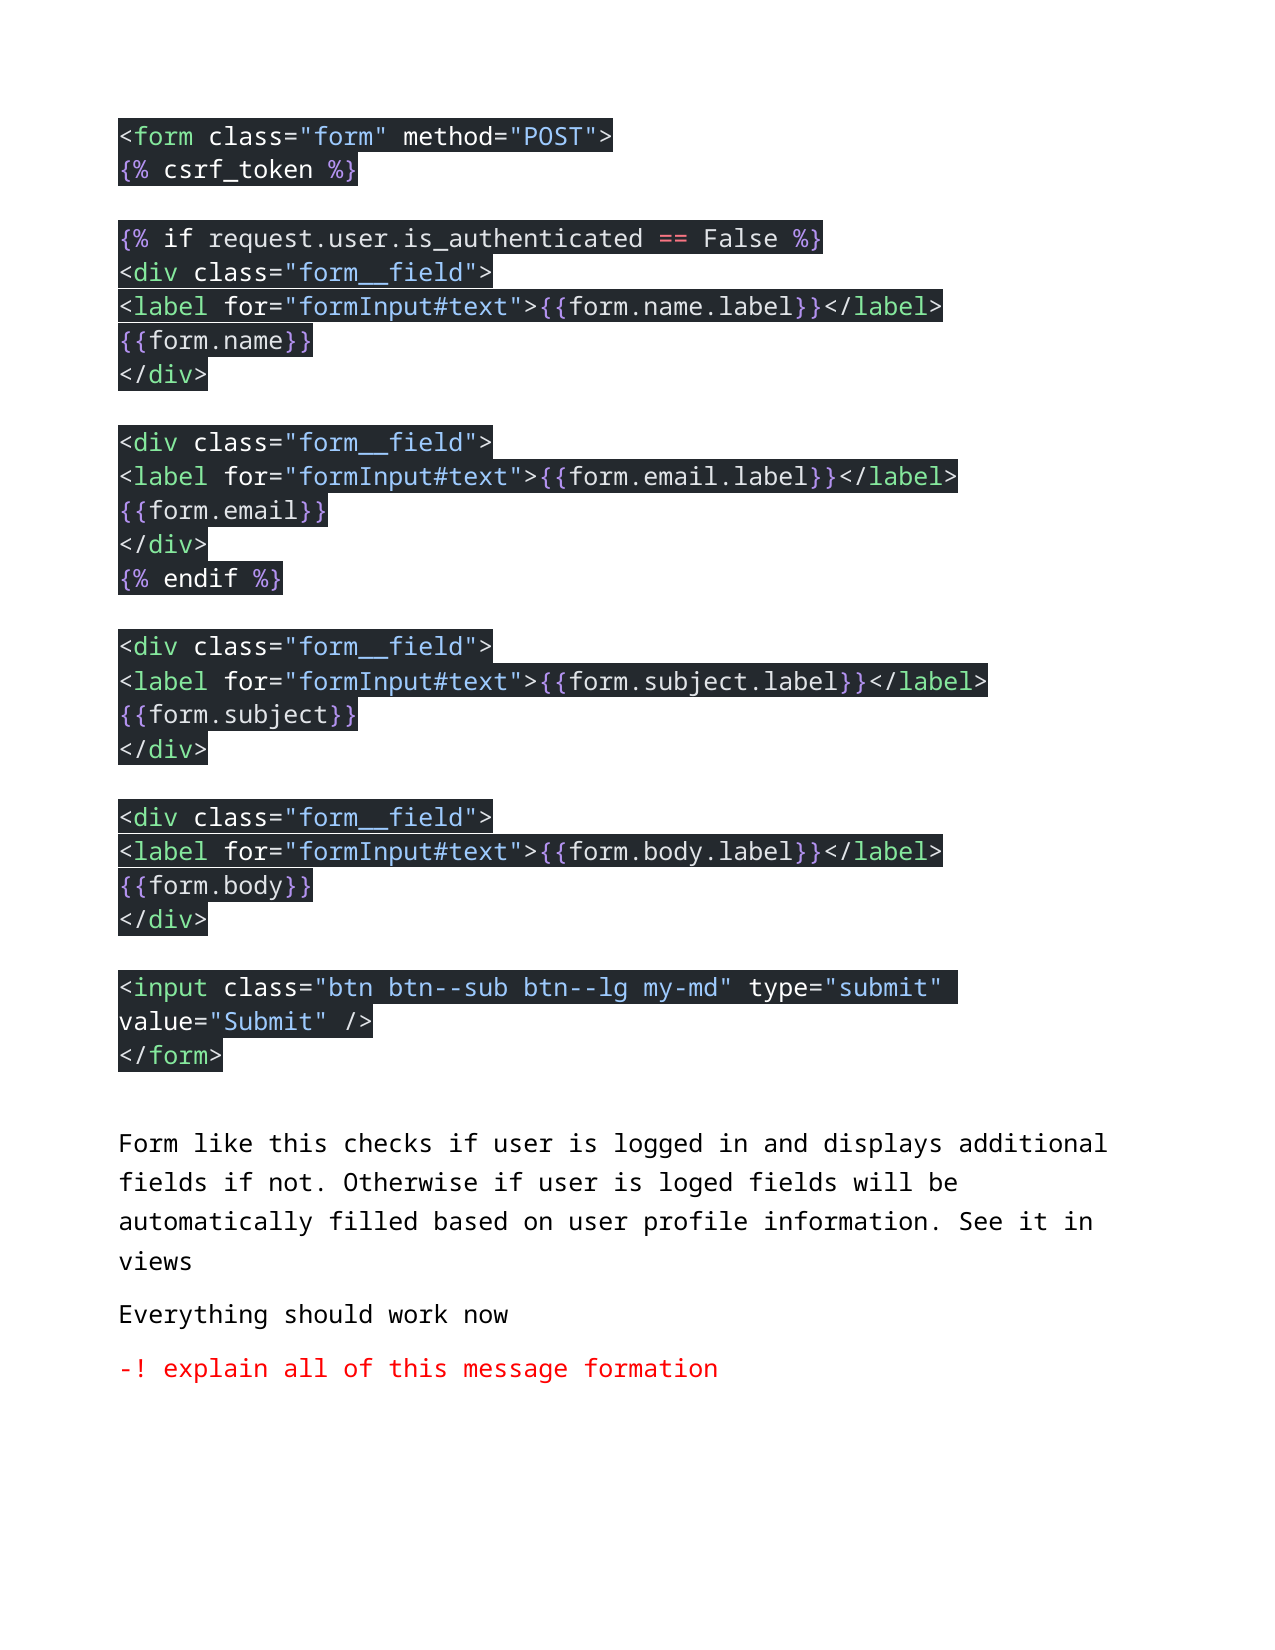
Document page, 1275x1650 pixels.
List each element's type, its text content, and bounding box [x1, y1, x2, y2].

text <form class="form" method="POST"> [118, 118, 1157, 152]
text {{form.email}} [118, 493, 1157, 527]
text <div class="form__field"> [118, 799, 1157, 833]
text {% csrf_token %} [118, 152, 1157, 186]
text <input class="btn btn--sub btn--lg my-md" type="submit" value="Submit" /> [118, 970, 1157, 1038]
text <label for="formInput#text">{{form.name.label}}</label> [118, 288, 1157, 322]
text <label for="formInput#text">{{form.email.label}}</label> [118, 459, 1157, 493]
text </div> [118, 357, 1157, 391]
text {% endif %} [118, 561, 1157, 595]
text Everything should work now [118, 1297, 1157, 1331]
text Form like this checks if user is logged in and displays additional fields if not. Otherwise if user is loged fields will be automatically filled based on user profile information. See it in views [118, 1126, 1157, 1277]
text <label for="formInput#text">{{form.subject.label}}</label> [118, 663, 1157, 697]
text </div> [118, 527, 1157, 561]
text <div class="form__field"> [118, 425, 1157, 459]
text {{form.subject}} [118, 697, 1157, 731]
text </form> [118, 1038, 1157, 1072]
text <div class="form__field"> [118, 254, 1157, 288]
text <div class="form__field"> [118, 629, 1157, 663]
text {{form.body}} [118, 867, 1157, 902]
text </div> [118, 902, 1157, 936]
text -! explain all of this message formation [118, 1351, 1157, 1385]
text </div> [118, 731, 1157, 765]
text {% if request.user.is_authenticated == False %} [118, 220, 1157, 254]
text <label for="formInput#text">{{form.body.label}}</label> [118, 833, 1157, 867]
text {{form.name}} [118, 322, 1157, 357]
